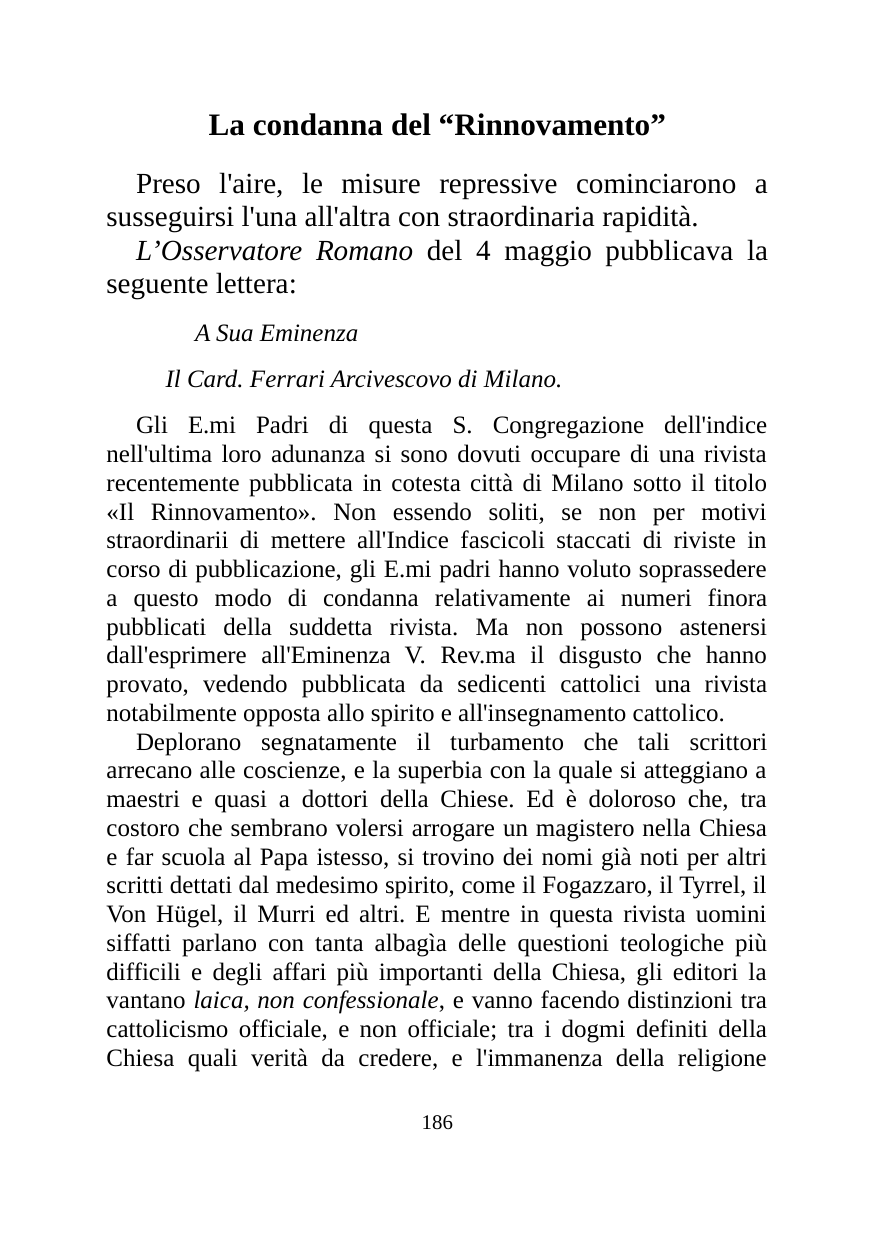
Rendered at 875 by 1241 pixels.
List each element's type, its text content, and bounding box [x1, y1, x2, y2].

text Gli E.mi Padri di questa S. Congregazione dell'indice nell'ultima loro adunanza si sono dovuti occupare di una rivista recentemente pubblicata in cotesta città di Milano sotto il titolo «Il Rinnovamento». Non essendo soliti, se non per motivi straordinarii di mettere all'Indice fascicoli staccati di riviste in corso di pubblicazione, gli E.mi padri hanno voluto soprassedere a questo modo di condanna relativamente ai numeri finora pubblicati della suddetta rivista. Ma non possono astenersi dall'esprimere all'Eminenza V. Rev.ma il disgusto che hanno provato, vedendo pubblicata da sedicenti cattolici una rivista notabilmente opposta allo spirito e all'insegnamento cattolico. [106, 411, 768, 727]
text A Sua Eminenza [106, 318, 768, 346]
text Preso l'aire, le misure repressive cominciarono a susseguirsi l'una all'altra con straordinaria rapidità. [106, 166, 768, 233]
text L’Osservatore Romano del 4 maggio pubblicava la seguente lettera: [106, 233, 768, 300]
subtitle La condanna del “Rinnovamento” [106, 106, 768, 142]
text Deplorano segnatamente il turbamento che tali scrittori arrecano alle coscienze, e la superbia con la quale si atteggiano a maestri e quasi a dottori della Chiese. Ed è doloroso che, tra costoro che sembrano volersi arrogare un magistero nella Chiesa e far scuola al Papa istesso, si trovino dei nomi già noti per altri scritti dettati dal medesimo spirito, come il Fogazzaro, il Tyrrel, il Von Hügel, il Murri ed altri. E mentre in questa rivista uomini siffatti parlano con tanta albagìa delle questioni teologiche più difficili e degli affari più importanti della Chiesa, gli editori la vantano laica, non confessionale, e vanno facendo distinzioni tra cattolicismo officiale, e non officiale; tra i dogmi definiti della Chiesa quali verità da credere, e l'immanenza della religione [106, 727, 768, 1072]
text Il Card. Ferrari Arcivescovo di Milano. [106, 364, 768, 393]
